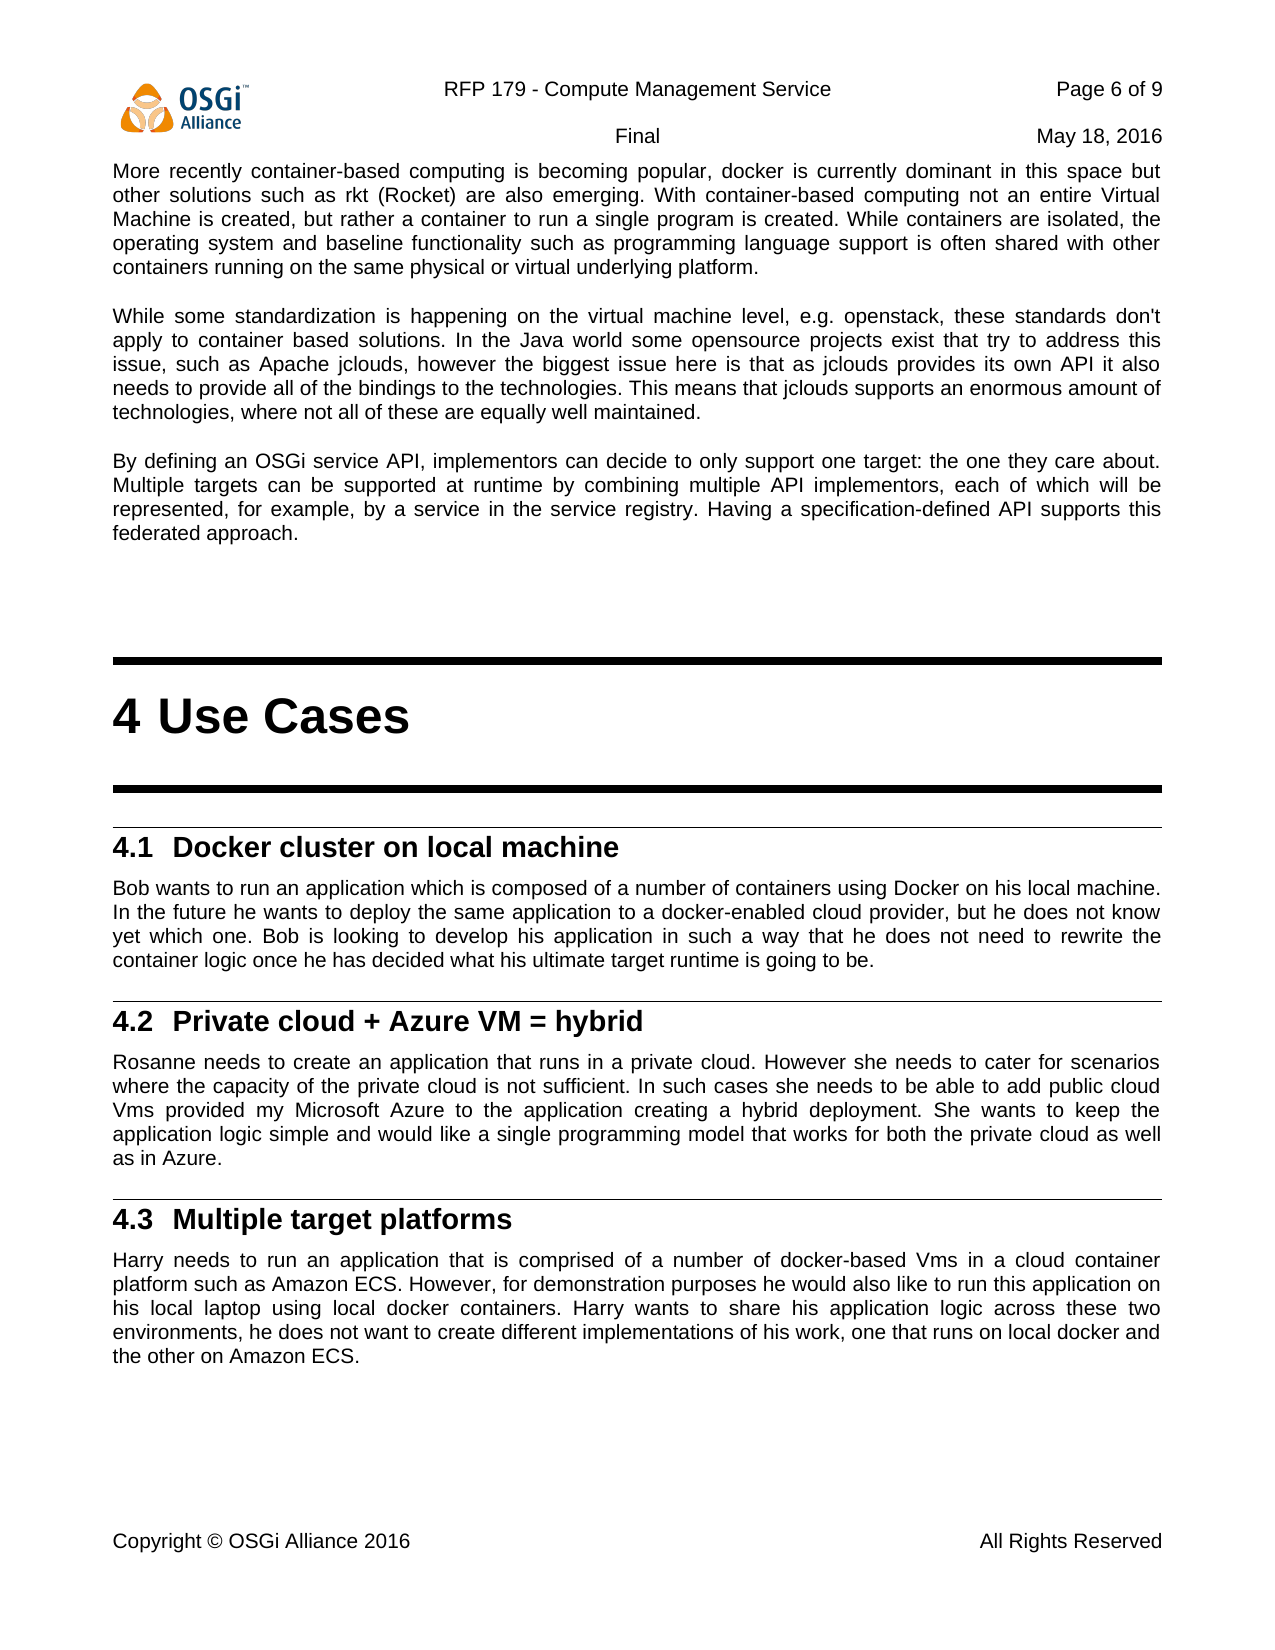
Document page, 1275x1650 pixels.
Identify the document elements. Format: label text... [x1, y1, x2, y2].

text More recently container-based computing is becoming popular, docker is currently dominant in this space but other solutions such as rkt (Rocket) are also emerging. With container-based computing not an entire Virtual Machine is created, but rather a container to run a single program is created. While containers are isolated, the operating system and baseline functionality such as programming language support is often shared with other containers running on the same physical or virtual underlying platform. [112, 159, 1162, 279]
text By defining an OSGi service API, implementors can decide to only support one target: the one they care about. Multiple targets can be supported at runtime by combining multiple API implementors, each of which will be represented, for example, by a service in the service registry. Having a specification-defined API supports this federated approach. [112, 448, 1162, 544]
text Harry needs to run an application that is comprised of a number of docker-based Vms in a cloud container platform such as Amazon ECS. However, for demonstration purposes he would also like to run this application on his local laptop using local docker containers. Harry wants to share his application logic across these two environments, he does not want to create different implementations of his work, one that runs on local docker and the other on Amazon ECS. [112, 1248, 1162, 1368]
subtitle Use Cases [112, 658, 1162, 793]
text Rosanne needs to create an application that runs in a private cloud. However she needs to cater for scenarios where the capacity of the private cloud is not sufficient. In such cases she needs to be able to add public cloud Vms provided my Microsoft Azure to the application creating a hybrid deployment. She wants to keep the application logic simple and would like a single programming model that works for both the private cloud as well as in Azure. [112, 1050, 1162, 1170]
subtitle Private cloud + Azure VM = hybrid [112, 1002, 1162, 1038]
subtitle Multiple target platforms [112, 1200, 1162, 1236]
text While some standardization is happening on the virtual machine level, e.g. openstack, these standards don't apply to container based solutions. In the Java world some opensource projects exist that try to address this issue, such as Apache jclouds, however the biggest issue here is that as jclouds provides its own API it also needs to provide all of the bindings to the technologies. This means that jclouds supports an enormous amount of technologies, where not all of these are equally well maintained. [112, 304, 1162, 423]
picture [113, 76, 257, 140]
text Bob wants to run an application which is composed of a number of containers using Docker on his local machine. In the future he wants to deploy the same application to a docker-enabled cloud provider, but he does not know yet which one. Bob is looking to develop his application in such a way that he does not need to rewrite the container logic once he has decided what his ultimate target runtime is going to be. [112, 876, 1162, 972]
subtitle Docker cluster on local machine [112, 828, 1162, 863]
